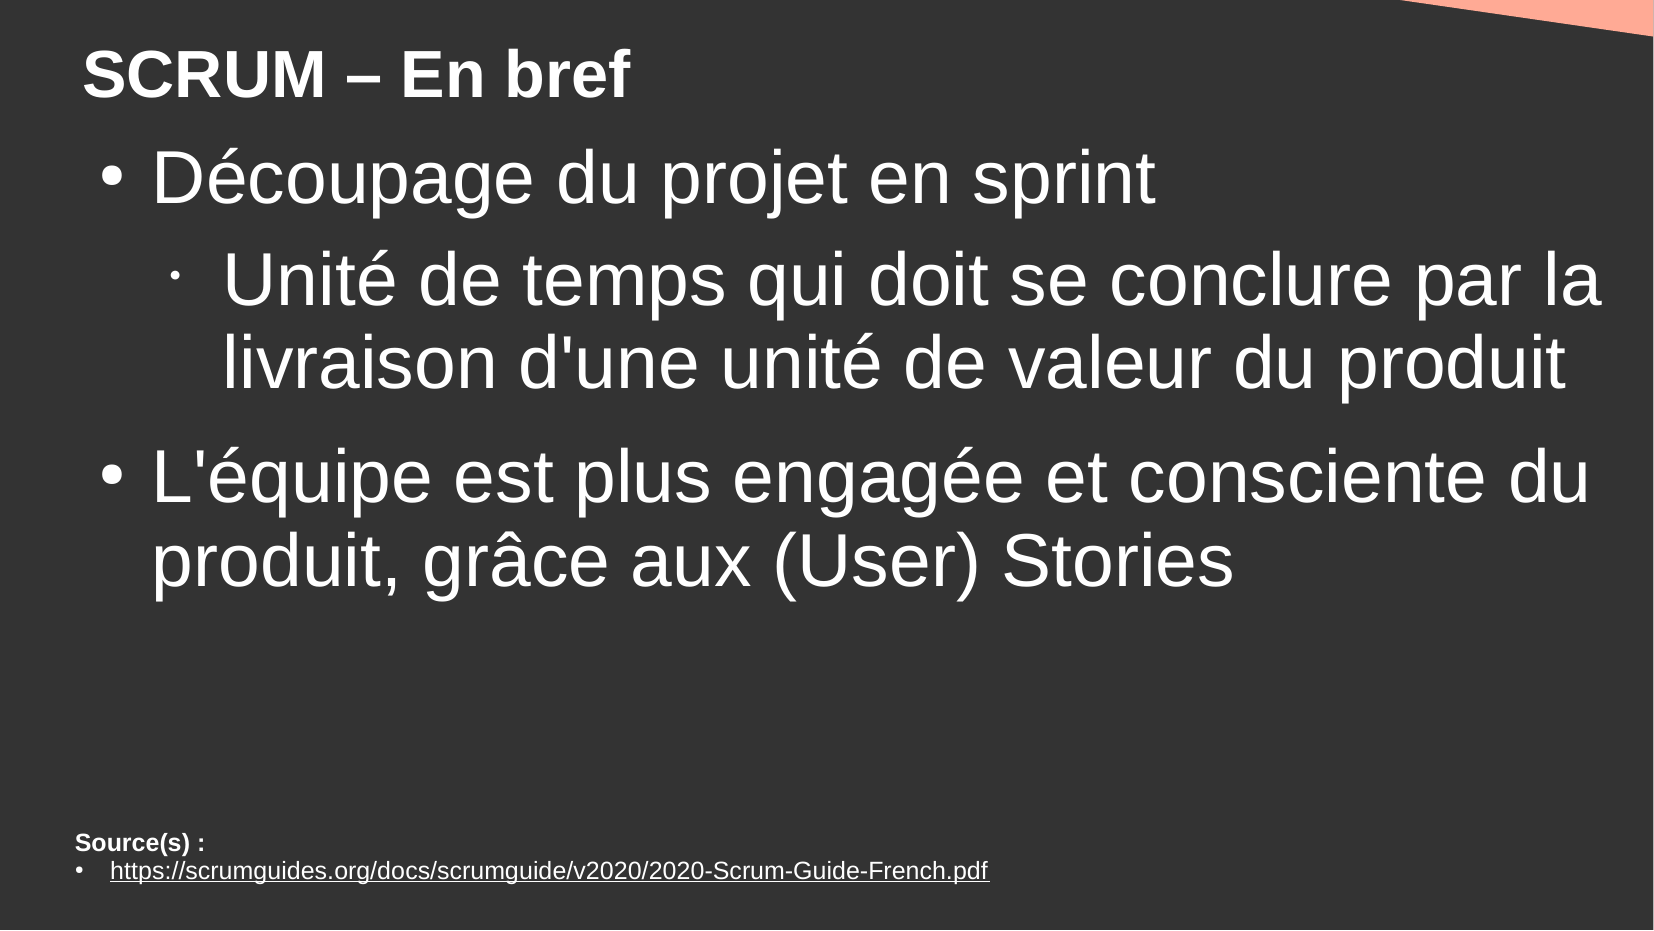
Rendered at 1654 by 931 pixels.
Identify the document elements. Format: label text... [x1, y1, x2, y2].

text_box Source(s) : https://scrumguides.org/docs/scrumguide/v2020/2020-Scrum-Guide-French.pdf [60, 821, 1546, 921]
title SCRUM – En bref [82, 37, 1571, 122]
list Découpage du projet en sprint Unité de temps qui doit se conclure par la livraison d'une unité de valeur du produit L'équipe est plus engagée et consciente du produit, grâce aux (User) Stories [80, 135, 1620, 777]
text_box [1400, 0, 1654, 37]
